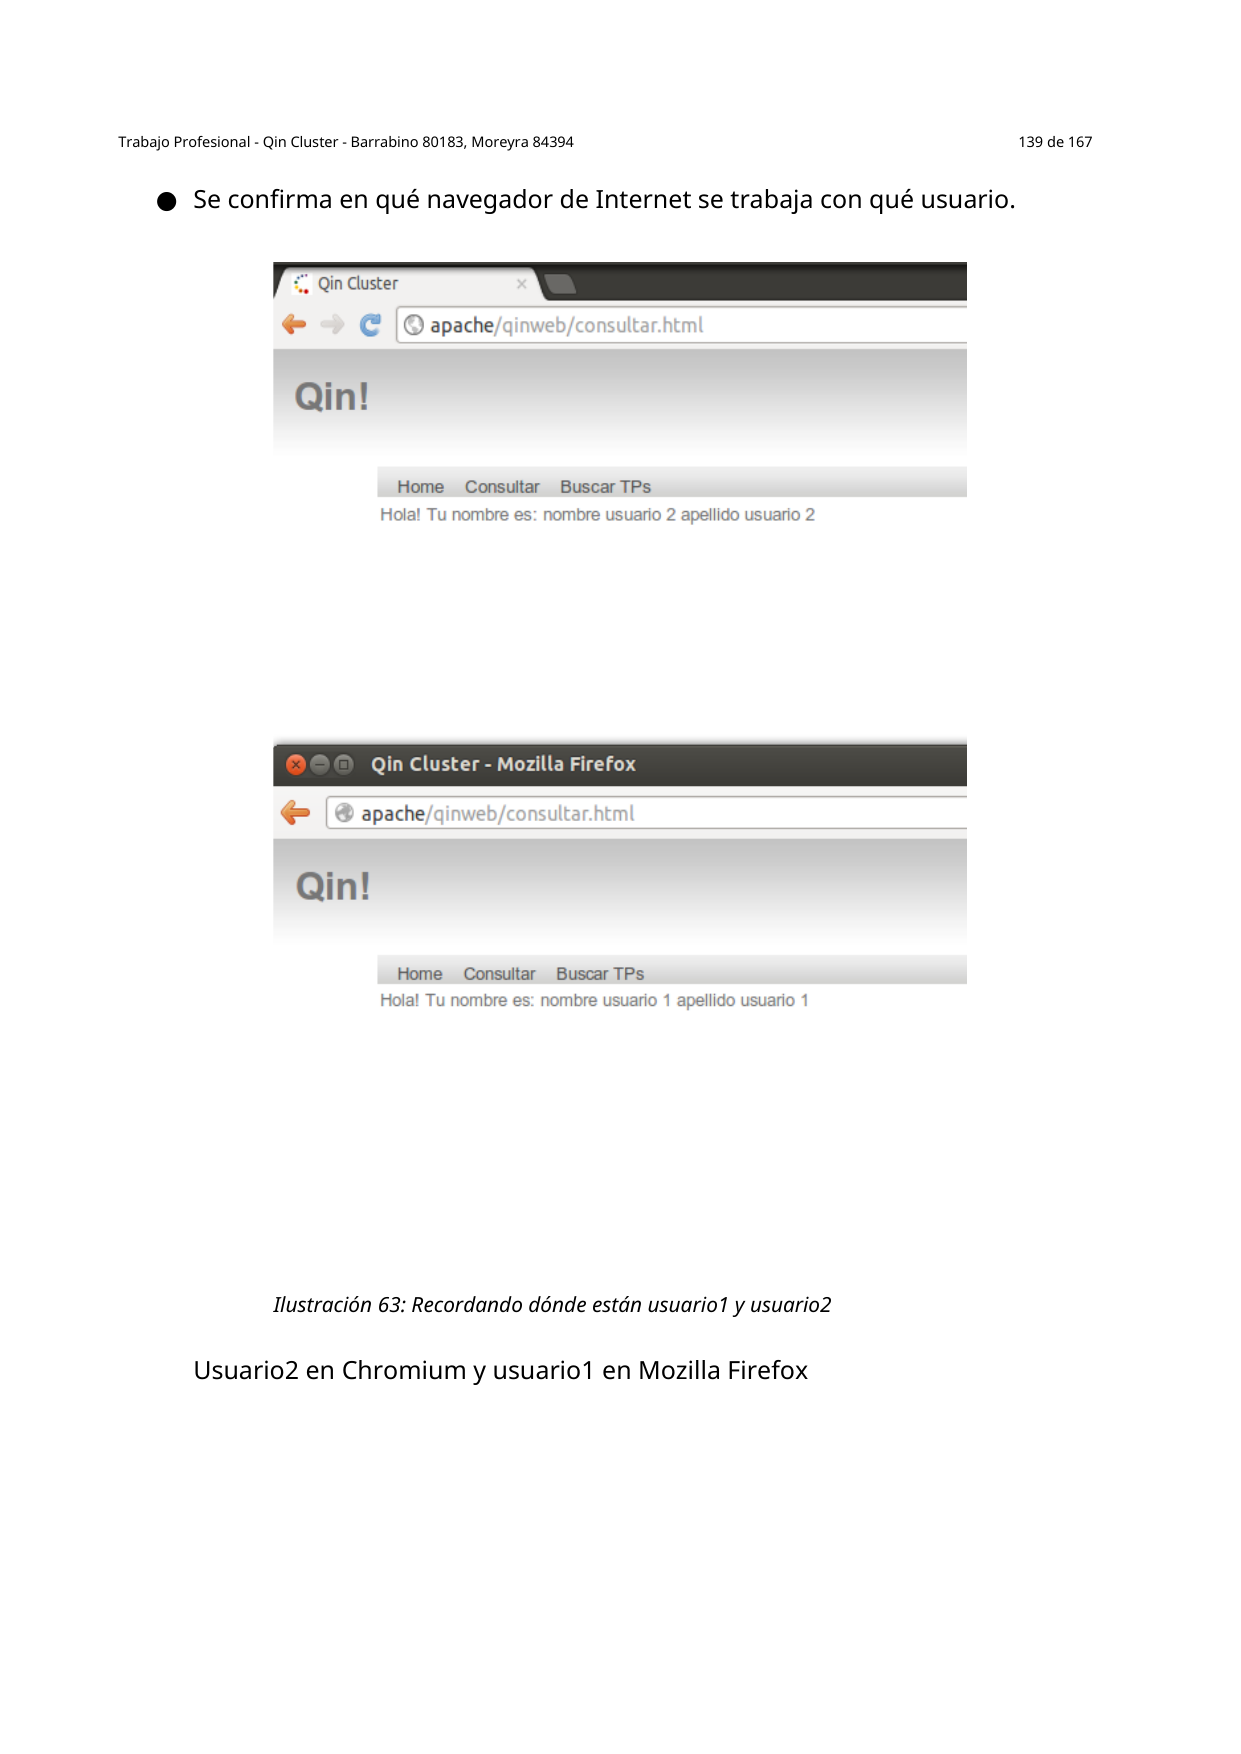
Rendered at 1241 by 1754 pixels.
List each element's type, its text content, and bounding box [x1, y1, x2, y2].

list Se confirma en qué navegador de Internet se trabaja con qué usuario. [156, 182, 1122, 216]
text Ilustración 63: Recordando dónde están usuario1 y usuario2 [273, 1290, 967, 1318]
text Usuario2 en Chromium y usuario1 en Mozilla Firefox [118, 1352, 1122, 1386]
picture [273, 262, 967, 1290]
